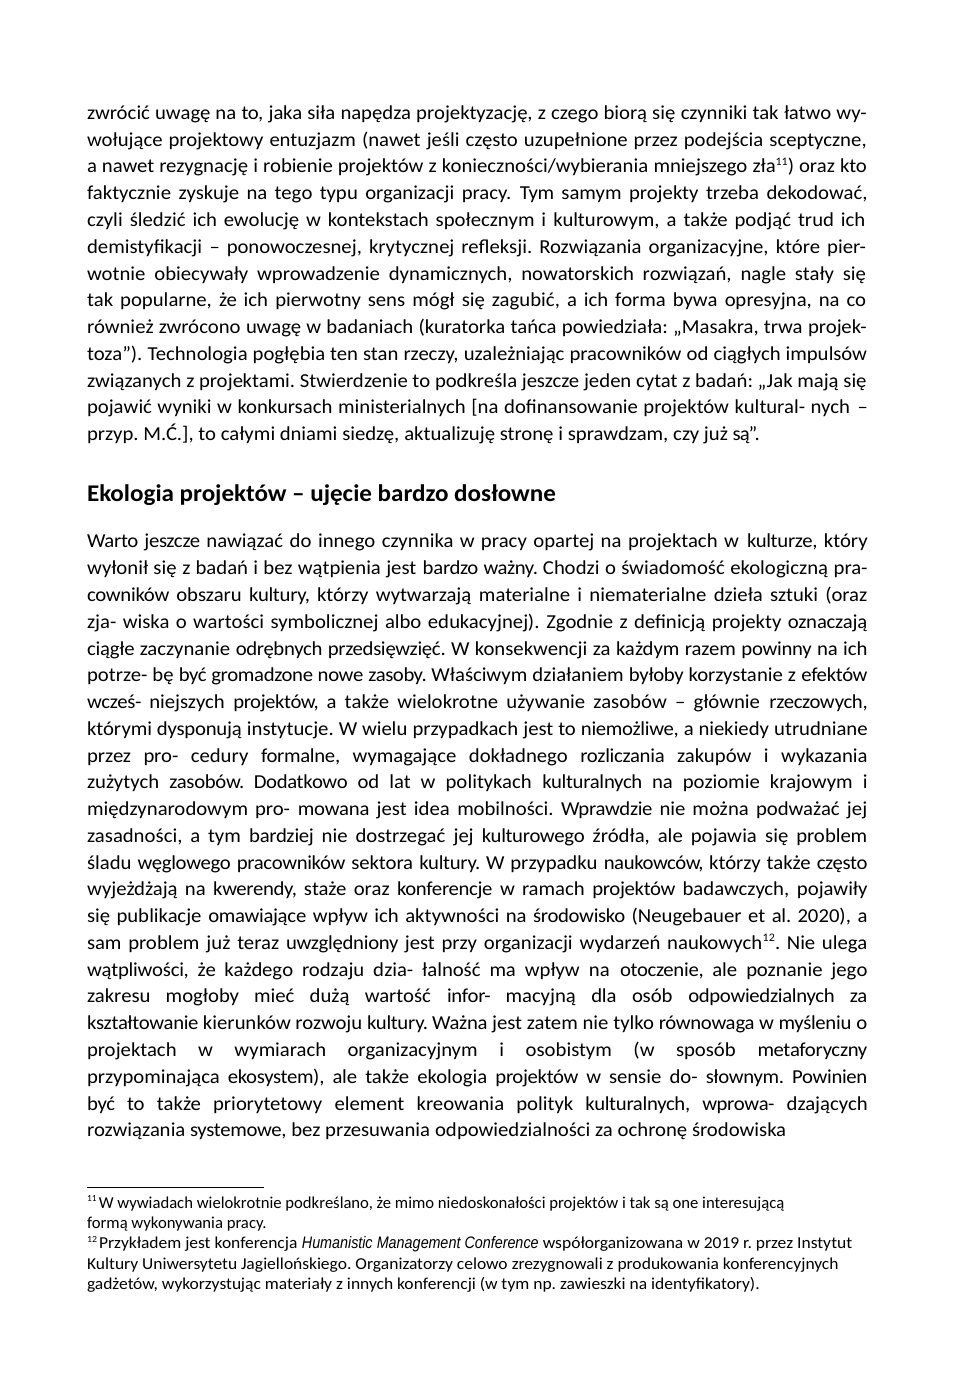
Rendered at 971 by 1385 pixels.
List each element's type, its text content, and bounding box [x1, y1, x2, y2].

text 12 Przykładem jest konferencja Humanistic Management Conference współorganizowana w 2019 r. przez Instytut Kultury Uniwersytetu Jagiellońskiego. Organizatorzy celowo zrezygnowali z produkowania konferencyjnych gadżetów, wykorzystując materiały z innych konferencji (w tym np. zawieszki na identyfikatory). [87, 1233, 879, 1294]
text 11 W wywiadach wielokrotnie podkreślano, że mimo niedoskonałości projektów i tak są one interesującą formą wykonywania pracy. [87, 1192, 814, 1233]
text Warto jeszcze nawiązać do innego czynnika w pracy opartej na projektach w kulturze, który wyłonił się z badań i bez wątpienia jest bardzo ważny. Chodzi o świadomość ekologiczną pra- cowników obszaru kultury, którzy wytwarzają materialne i niematerialne dzieła sztuki (oraz zja- wiska o wartości symbolicznej albo edukacyjnej). Zgodnie z definicją projekty oznaczają ciągłe zaczynanie odrębnych przedsięwzięć. W konsekwencji za każdym razem powinny na ich potrze- bę być gromadzone nowe zasoby. Właściwym działaniem byłoby korzystanie z efektów wcześ- niejszych projektów, a także wielokrotne używanie zasobów – głównie rzeczowych, którymi dysponują instytucje. W wielu przypadkach jest to niemożliwe, a niekiedy utrudniane przez pro- cedury formalne, wymagające dokładnego rozliczania zakupów i wykazania zużytych zasobów. Dodatkowo od lat w politykach kulturalnych na poziomie krajowym i międzynarodowym pro- mowana jest idea mobilności. Wprawdzie nie można podważać jej zasadności, a tym bardziej nie dostrzegać jej kulturowego źródła, ale pojawia się problem śladu węglowego pracowników sektora kultury. W przypadku naukowców, którzy także często wyjeżdżają na kwerendy, staże oraz konferencje w ramach projektów badawczych, pojawiły się publikacje omawiające wpływ ich aktywności na środowisko (Neugebauer et al. 2020), a sam problem już teraz uwzględniony jest przy organizacji wydarzeń naukowych12. Nie ulega wątpliwości, że każdego rodzaju dzia- łalność ma wpływ na otoczenie, ale poznanie jego zakresu mogłoby mieć dużą wartość infor- macyjną dla osób odpowiedzialnych za kształtowanie kierunków rozwoju kultury. Ważna jest zatem nie tylko równowaga w myśleniu o projektach w wymiarach organizacyjnym i osobistym (w sposób metaforyczny przypominająca ekosystem), ale także ekologia projektów w sensie do- słownym. Powinien być to także priorytetowy element kreowania polityk kulturalnych, wprowa- dzających rozwiązania systemowe, bez przesuwania odpowiedzialności za ochronę środowiska [87, 528, 868, 1142]
subtitle Ekologia projektów – ujęcie bardzo dosłowne [87, 478, 879, 507]
text zwrócić uwagę na to, jaka siła napędza projektyzację, z czego biorą się czynniki tak łatwo wy- wołujące projektowy entuzjazm (nawet jeśli często uzupełnione przez podejścia sceptyczne, a nawet rezygnację i robienie projektów z konieczności/wybierania mniejszego zła11) oraz kto faktycznie zyskuje na tego typu organizacji pracy. Tym samym projekty trzeba dekodować, czyli śledzić ich ewolucję w kontekstach społecznym i kulturowym, a także podjąć trud ich demistyfikacji – ponowoczesnej, krytycznej refleksji. Rozwiązania organizacyjne, które pier- wotnie obiecywały wprowadzenie dynamicznych, nowatorskich rozwiązań, nagle stały się tak popularne, że ich pierwotny sens mógł się zagubić, a ich forma bywa opresyjna, na co również zwrócono uwagę w badaniach (kuratorka tańca powiedziała: „Masakra, trwa projek- toza”). Technologia pogłębia ten stan rzeczy, uzależniając pracowników od ciągłych impulsów związanych z projektami. Stwierdzenie to podkreśla jeszcze jeden cytat z badań: „Jak mają się pojawić wyniki w konkursach ministerialnych [na dofinansowanie projektów kultural- nych – przyp. M.Ć.], to całymi dniami siedzę, aktualizuję stronę i sprawdzam, czy już są”. [87, 100, 868, 445]
